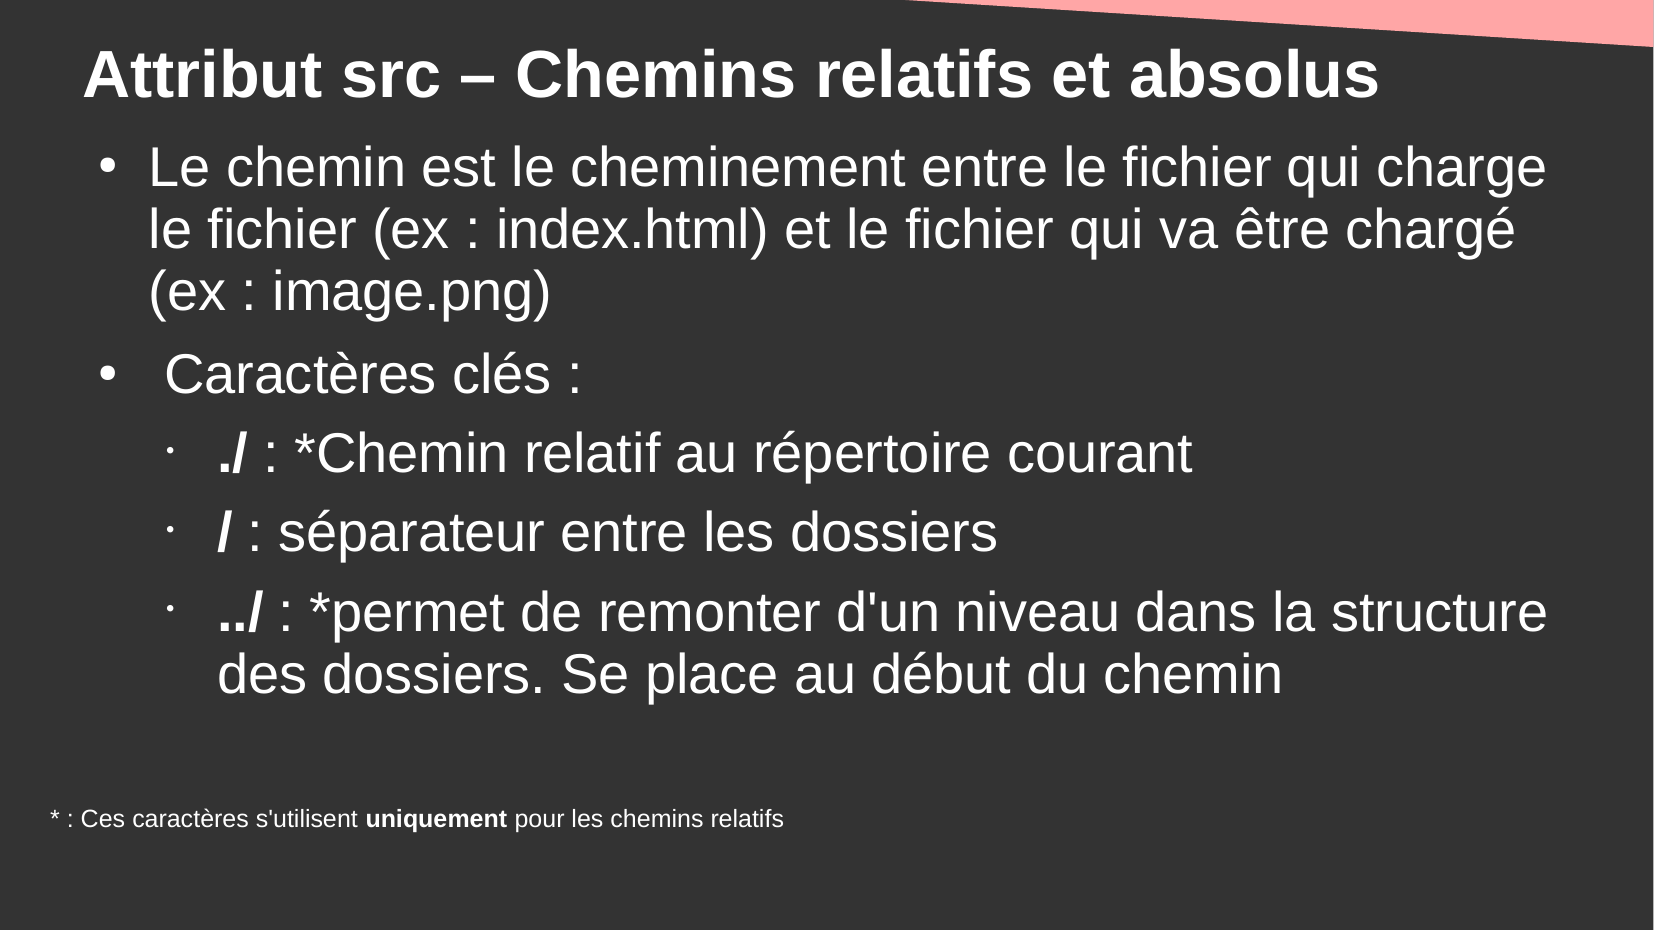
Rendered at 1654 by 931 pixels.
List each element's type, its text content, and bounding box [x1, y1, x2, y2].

list Le chemin est le cheminement entre le fichier qui charge le fichier (ex : index.html) et le fichier qui va être chargé (ex : image.png) Caractères clés : ./ : *Chemin relatif au répertoire courant / : séparateur entre les dossiers ../ : *permet de remonter d'un niveau dans la structure des dossiers. Se place au début du chemin [80, 135, 1607, 709]
text_box [905, 0, 1654, 48]
title Attribut src – Chemins relatifs et absolus [82, 37, 1571, 122]
text_box * : Ces caractères s'utilisent uniquement pour les chemins relatifs [35, 797, 1654, 931]
